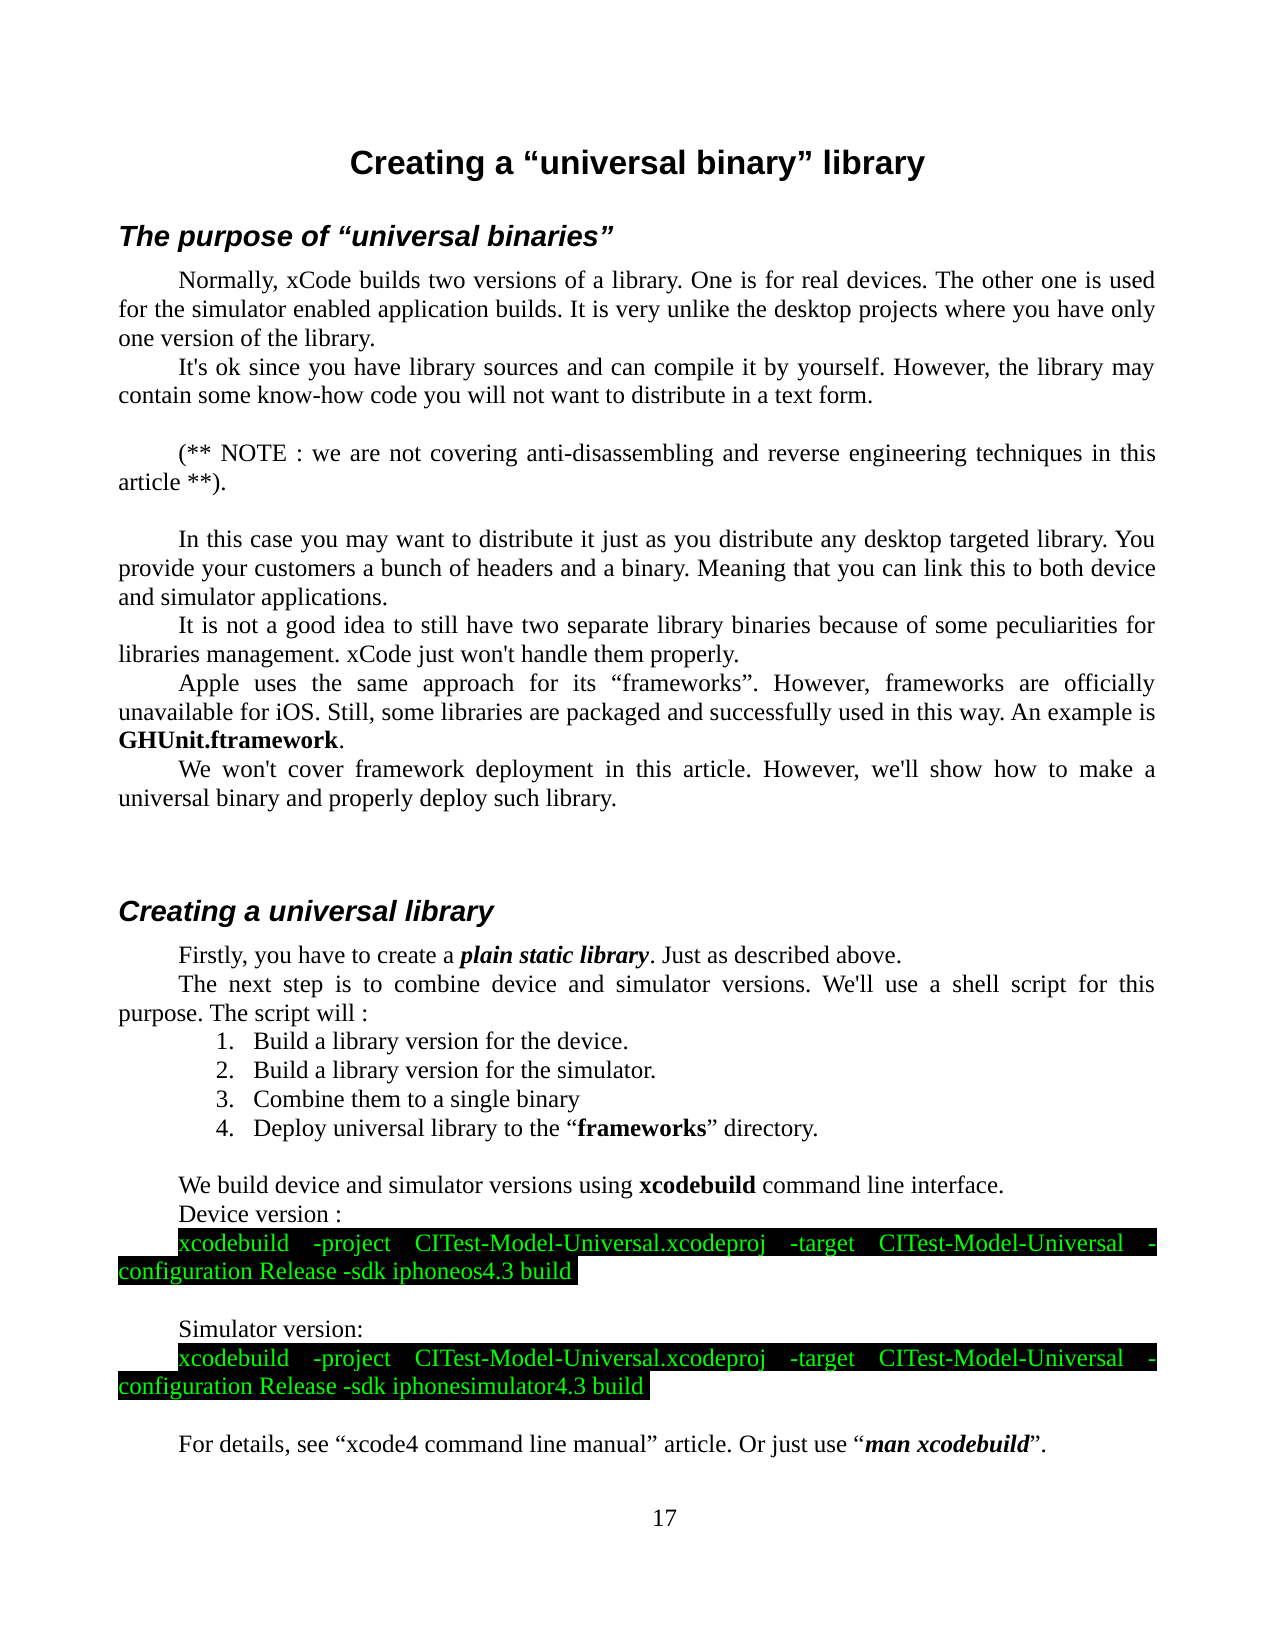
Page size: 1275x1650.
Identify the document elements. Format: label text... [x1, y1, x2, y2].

text (** NOTE : we are not covering anti-disassembling and reverse engineering techniques in this article **). [118, 438, 1157, 495]
text It's ok since you have library sources and can compile it by yourself. However, the library may contain some know-how code you will not want to distribute in a text form. [118, 352, 1157, 409]
text Device version : [118, 1199, 1157, 1228]
list Build a library version for the device. [216, 1026, 1157, 1055]
text In this case you may want to distribute it just as you distribute any desktop targeted library. You provide your customers a bunch of headers and a binary. Meaning that you can link this to both device and simulator applications. [118, 524, 1157, 610]
text We build device and simulator versions using xcodebuild command line interface. [118, 1170, 1157, 1199]
text For details, see “xcode4 command line manual” article. Or just use “man xcodebuild”. [118, 1429, 1157, 1458]
text Firstly, you have to create a plain static library. Just as described above. [118, 940, 1157, 969]
list Deploy universal library to the “frameworks” directory. [216, 1113, 1157, 1141]
subtitle The purpose of “universal binaries” [118, 219, 1157, 253]
list Build a library version for the simulator. [216, 1055, 1157, 1084]
subtitle Creating a “universal binary” library [118, 143, 1157, 182]
text Apple uses the same approach for its “frameworks”. However, frameworks are officially unavailable for iOS. Still, some libraries are packaged and successfully used in this way. An example is GHUnit.ftramework. [118, 668, 1157, 754]
text xcodebuild -project CITest-Model-Universal.xcodeproj -target CITest-Model-Universal -configuration Release -sdk iphonesimulator4.3 build [118, 1343, 1157, 1400]
list Combine them to a single binary [216, 1084, 1157, 1113]
text It is not a good idea to still have two separate library binaries because of some peculiarities for libraries management. xCode just won't handle them properly. [118, 610, 1157, 668]
subtitle Creating a universal library [118, 894, 1157, 928]
text xcodebuild -project CITest-Model-Universal.xcodeproj -target CITest-Model-Universal -configuration Release -sdk iphoneos4.3 build [118, 1228, 1157, 1285]
text Normally, xCode builds two versions of a library. One is for real devices. The other one is used for the simulator enabled application builds. It is very unlike the desktop projects where you have only one version of the library. [118, 265, 1157, 352]
text The next step is to combine device and simulator versions. We'll use a shell script for this purpose. The script will : [118, 969, 1157, 1026]
text We won't cover framework deployment in this article. However, we'll show how to make a universal binary and properly deploy such library. [118, 754, 1157, 812]
text Simulator version: [118, 1314, 1157, 1343]
